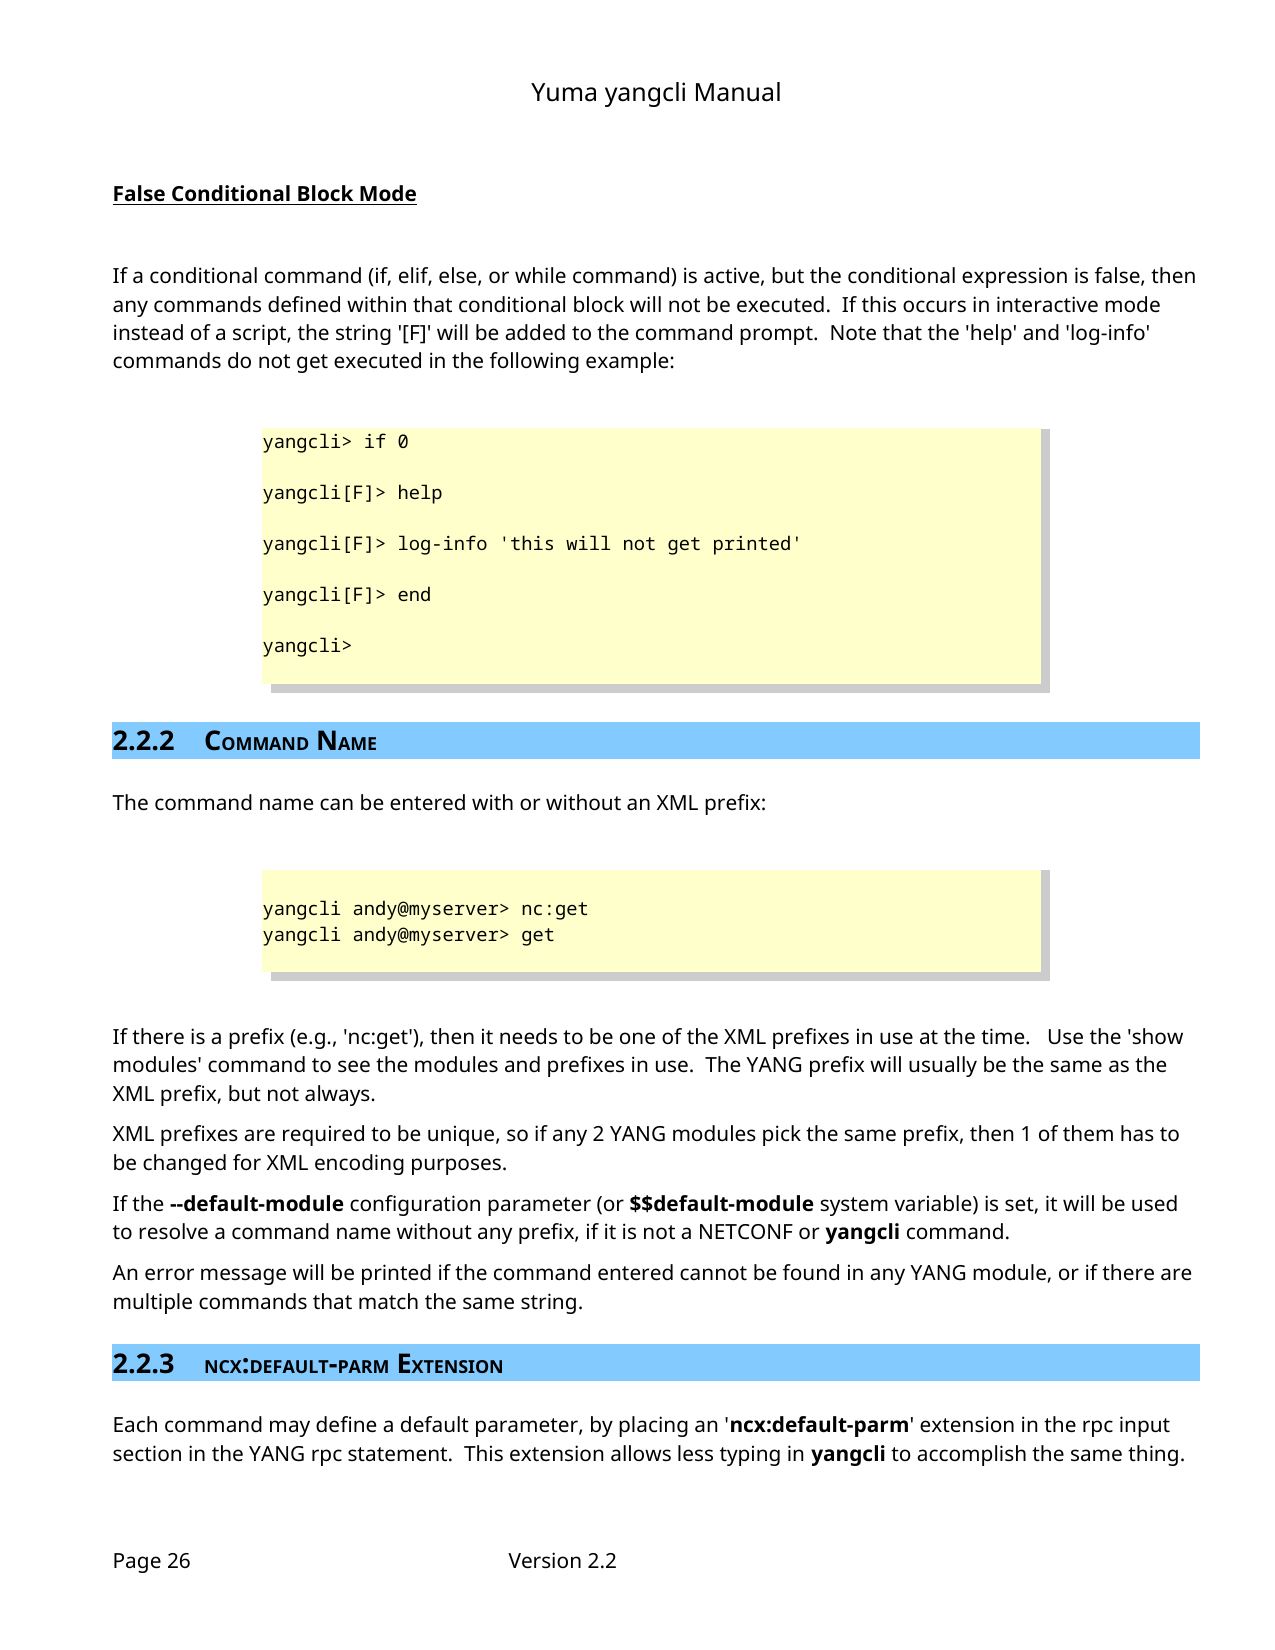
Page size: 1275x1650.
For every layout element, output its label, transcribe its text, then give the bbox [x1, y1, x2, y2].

text If there is a prefix (e.g., 'nc:get'), then it needs to be one of the XML prefixes in use at the time. Use the 'show modules' command to see the modules and prefixes in use. The YANG prefix will usually be the same as the XML prefix, but not always. [112, 1022, 1200, 1107]
text yangcli andy@myserver> nc:get [262, 895, 1041, 921]
subtitle Command Name [112, 722, 1200, 759]
text yangcli> [262, 633, 1041, 658]
text The command name can be entered with or without an XML prefix: [112, 788, 1200, 816]
text yangcli[F]> log-info 'this will not get printed' [262, 531, 1041, 556]
text Each command may define a default parameter, by placing an 'ncx:default-parm' extension in the rpc input section in the YANG rpc statement. This extension allows less typing in yangcli to accomplish the same thing. [112, 1410, 1200, 1467]
text yangcli[F]> help [262, 479, 1041, 505]
text If a conditional command (if, elif, else, or while command) is active, but the conditional expression is false, then any commands defined within that conditional block will not be executed. If this occurs in interactive mode instead of a script, the string '[F]' will be added to the command prompt. Note that the 'help' and 'log-info' commands do not get executed in the following example: [112, 261, 1200, 375]
subtitle ncx:default-parm Extension [112, 1344, 1200, 1381]
text yangcli andy@myserver> get [262, 921, 1041, 972]
text XML prefixes are required to be unique, so if any 2 YANG modules pick the same prefix, then 1 of them has to be changed for XML encoding purposes. [112, 1119, 1200, 1176]
text yangcli> if 0 [262, 428, 1041, 454]
text yangcli[F]> end [262, 582, 1041, 607]
text An error message will be printed if the command entered cannot be found in any YANG module, or if there are multiple commands that match the same string. [112, 1258, 1200, 1315]
text False Conditional Block Mode [112, 179, 1200, 208]
text If the --default-module configuration parameter (or $$default-module system variable) is set, it will be used to resolve a command name without any prefix, if it is not a NETCONF or yangcli command. [112, 1189, 1200, 1246]
